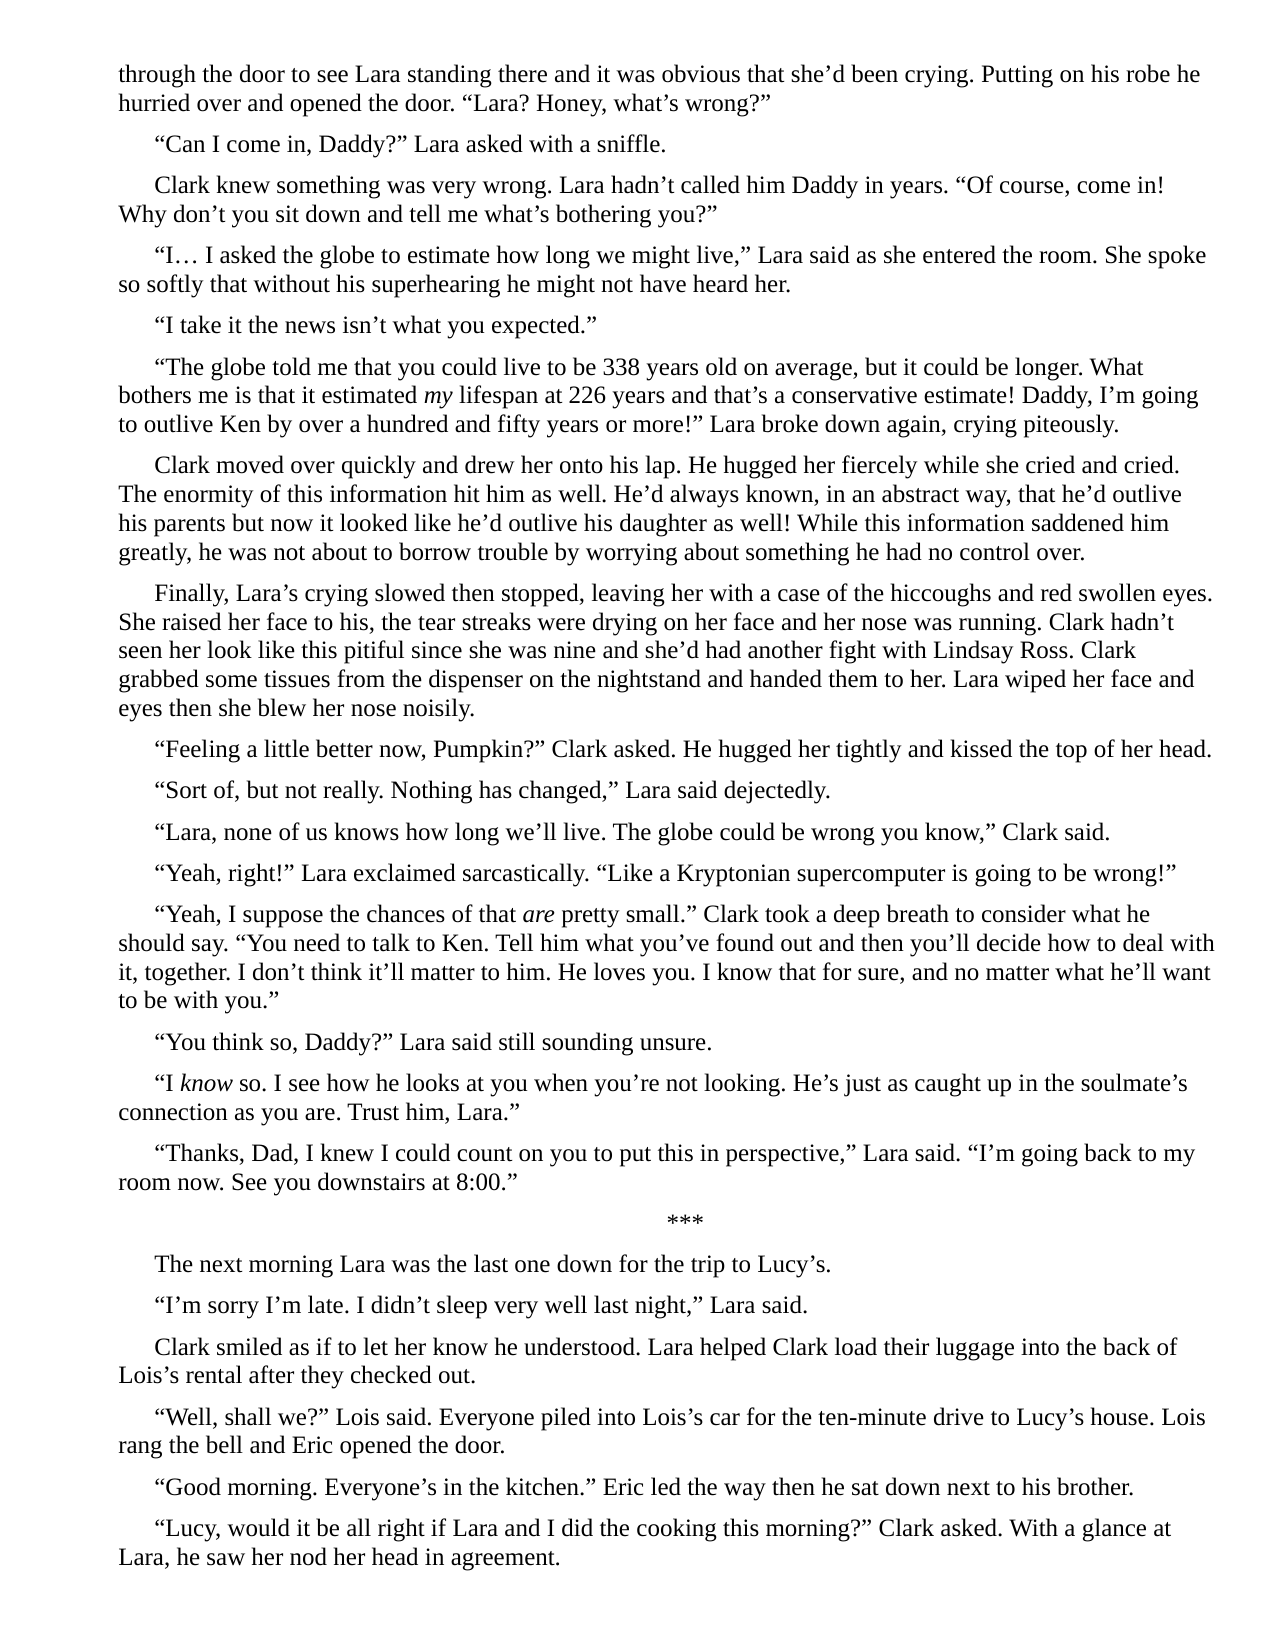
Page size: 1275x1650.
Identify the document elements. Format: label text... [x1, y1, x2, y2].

text “I know so. I see how he looks at you when you’re not looking. He’s just as caught up in the soulmate’s connection as you are. Trust him, Lara.” [118, 1068, 1216, 1125]
text “Feeling a little better now, Pumpkin?” Clark asked. He hugged her tightly and kissed the top of her head. [118, 734, 1216, 763]
text “I… I asked the globe to estimate how long we might live,” Lara said as she entered the room. She spoke so softly that without his superhearing he might not have heard her. [118, 240, 1216, 298]
text The next morning Lara was the last one down for the trip to Lucy’s. [118, 1249, 1216, 1278]
text “Lucy, would it be all right if Lara and I did the cooking this morning?” Clark asked. With a glance at Lara, he saw her nod her head in agreement. [118, 1513, 1216, 1570]
text *** [118, 1208, 1216, 1237]
text “Yeah, I suppose the chances of that are pretty small.” Clark took a deep breath to consider what he should say. “You need to talk to Ken. Tell him what you’ve found out and then you’ll decide how to deal with it, together. I don’t think it’ll matter to him. He loves you. I know that for sure, and no matter what he’ll want to be with you.” [118, 899, 1216, 1014]
text “Lara, none of us knows how long we’ll live. The globe could be wrong you know,” Clark said. [118, 817, 1216, 845]
text “Yeah, right!” Lara exclaimed sarcastically. “Like a Kryptonian supercomputer is going to be wrong!” [118, 858, 1216, 887]
text Clark knew something was very wrong. Lara hadn’t called him Daddy in years. “Of course, come in! Why don’t you sit down and tell me what’s bothering you?” [118, 170, 1216, 228]
text Clark smiled as if to let her know he understood. Lara helped Clark load their luggage into the back of Lois’s rental after they checked out. [118, 1332, 1216, 1389]
text “Thanks, Dad, I knew I could count on you to put this in perspective,” Lara said. “I’m going back to my room now. See you downstairs at 8:00.” [118, 1138, 1216, 1195]
text Finally, Lara’s crying slowed then stopped, leaving her with a case of the hiccoughs and red swollen eyes. She raised her face to his, the tear streaks were drying on her face and her nose was running. Clark hadn’t seen her look like this pitiful since she was nine and she’d had another fight with Lindsay Ross. Clark grabbed some tissues from the dispenser on the nightstand and handed them to her. Lara wiped her face and eyes then she blew her nose noisily. [118, 578, 1216, 722]
text “I’m sorry I’m late. I didn’t sleep very well last night,” Lara said. [118, 1290, 1216, 1319]
text “I take it the news isn’t what you expected.” [118, 310, 1216, 339]
text “Well, shall we?” Lois said. Everyone piled into Lois’s car for the ten-minute drive to Lucy’s house. Lois rang the bell and Eric opened the door. [118, 1402, 1216, 1459]
text “Can I come in, Daddy?” Lara asked with a sniffle. [118, 129, 1216, 158]
text through the door to see Lara standing there and it was obvious that she’d been crying. Putting on his robe he hurried over and opened the door. “Lara? Honey, what’s wrong?” [118, 59, 1216, 117]
text “Sort of, but not really. Nothing has changed,” Lara said dejectedly. [118, 775, 1216, 804]
text “You think so, Daddy?” Lara said still sounding unsure. [118, 1027, 1216, 1055]
text “Good morning. Everyone’s in the kitchen.” Eric led the way then he sat down next to his brother. [118, 1472, 1216, 1500]
text “The globe told me that you could live to be 338 years old on average, but it could be longer. What bothers me is that it estimated my lifespan at 226 years and that’s a conservative estimate! Daddy, I’m going to outlive Ken by over a hundred and fifty years or more!” Lara broke down again, crying piteously. [118, 352, 1216, 438]
text Clark moved over quickly and drew her onto his lap. He hugged her fiercely while she cried and cried. The enormity of this information hit him as well. He’d always known, in an abstract way, that he’d outlive his parents but now it looked like he’d outlive his daughter as well! While this information saddened him greatly, he was not about to borrow trouble by worrying about something he had no control over. [118, 450, 1216, 565]
